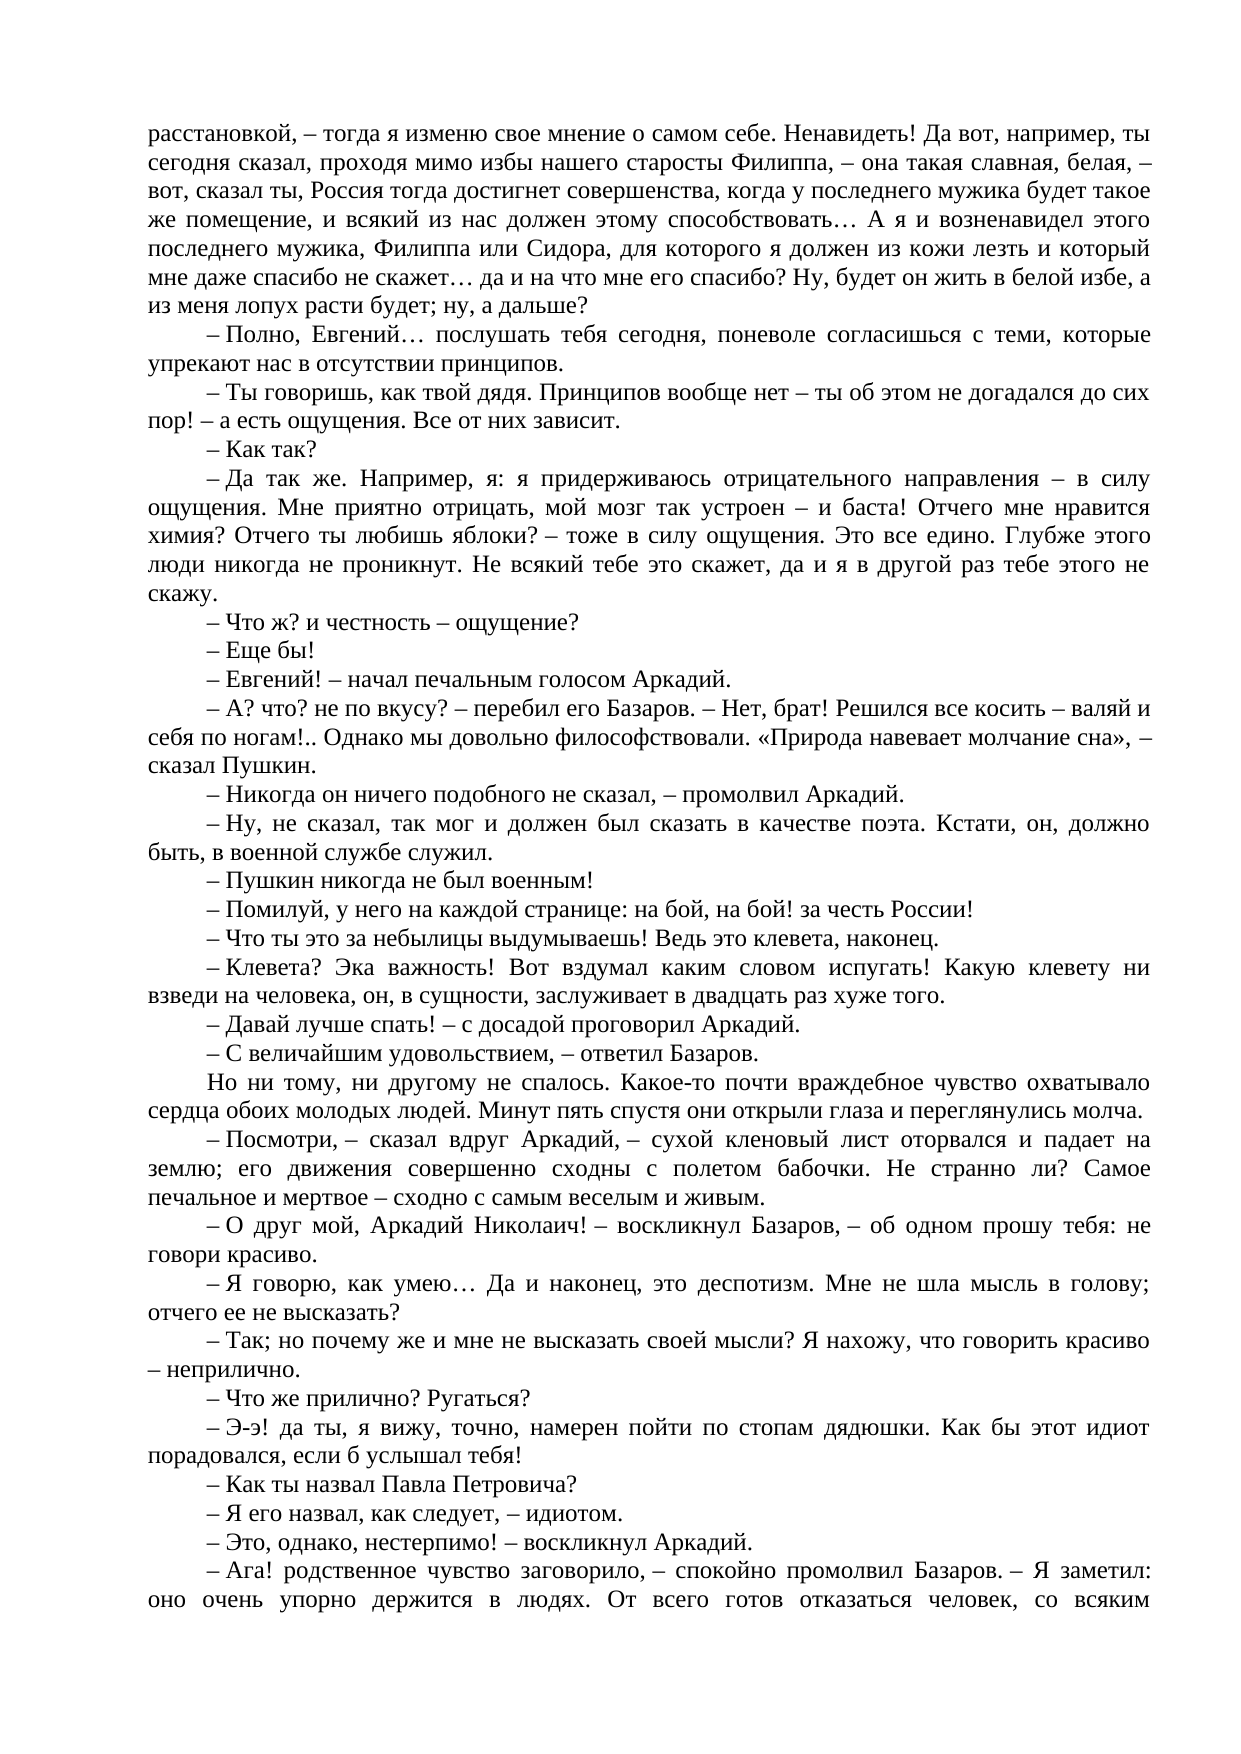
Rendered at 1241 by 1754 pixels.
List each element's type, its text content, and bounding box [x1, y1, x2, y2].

text – Что ты это за небылицы выдумываешь! Ведь это клевета, наконец. [148, 923, 1152, 952]
text – Ты говоришь, как твой дядя. Принципов вообще нет – ты об этом не догадался до сих пор! – а есть ощущения. Все от них зависит. [148, 377, 1152, 434]
text Но ни тому, ни другому не спалось. Какое-то почти враждебное чувство охватывало сердца обоих молодых людей. Минут пять спустя они открыли глаза и переглянулись молча. [148, 1067, 1152, 1124]
text – Давай лучше спать! – с досадой проговорил Аркадий. [148, 1009, 1152, 1038]
text – Что же прилично? Ругаться? [148, 1383, 1152, 1412]
text – Да так же. Например, я: я придерживаюсь отрицательного направления – в силу ощущения. Мне приятно отрицать, мой мозг так устроен – и баста! Отчего мне нравится химия? Отчего ты любишь яблоки? – тоже в силу ощущения. Это все едино. Глубже этого люди никогда не проникнут. Не всякий тебе это скажет, да и я в другой раз тебе этого не скажу. [148, 463, 1152, 607]
text – Я его назвал, как следует, – идиотом. [148, 1498, 1152, 1527]
text – Это, однако, нестерпимо! – воскликнул Аркадий. [148, 1527, 1152, 1556]
text – Полно, Евгений… послушать тебя сегодня, поневоле согласишься с теми, которые упрекают нас в отсутствии принципов. [148, 319, 1152, 377]
text – Что ж? и честность – ощущение? [148, 607, 1152, 636]
text – Ну, не сказал, так мог и должен был сказать в качестве поэта. Кстати, он, должно быть, в военной службе служил. [148, 808, 1152, 866]
text – С величайшим удовольствием, – ответил Базаров. [148, 1038, 1152, 1067]
text – Так; но почему же и мне не высказать своей мысли? Я нахожу, что говорить красиво – неприлично. [148, 1326, 1152, 1383]
text – Как так? [148, 434, 1152, 463]
text – Евгений! – начал печальным голосом Аркадий. [148, 664, 1152, 693]
text – А? что? не по вкусу? – перебил его Базаров. – Нет, брат! Решился все косить – валяй и себя по ногам!.. Однако мы довольно философствовали. «Природа навевает молчание сна», – сказал Пушкин. [148, 693, 1152, 779]
text – Как ты назвал Павла Петровича? [148, 1469, 1152, 1498]
text – Никогда он ничего подобного не сказал, – промолвил Аркадий. [148, 779, 1152, 808]
text – Пушкин никогда не был военным! [148, 866, 1152, 894]
text – Я говорю, как умею… Да и наконец, это деспотизм. Мне не шла мысль в голову; отчего ее не высказать? [148, 1268, 1152, 1326]
text расстановкой, – тогда я изменю свое мнение о самом себе. Ненавидеть! Да вот, например, ты сегодня сказал, проходя мимо избы нашего старосты Филиппа, – она такая славная, белая, – вот, сказал ты, Россия тогда достигнет совершенства, когда у последнего мужика будет такое же помещение, и всякий из нас должен этому способствовать… А я и возненавидел этого последнего мужика, Филиппа или Сидора, для которого я должен из кожи лезть и который мне даже спасибо не скажет… да и на что мне его спасибо? Ну, будет он жить в белой избе, а из меня лопух расти будет; ну, а дальше? [148, 118, 1152, 319]
text – Посмотри, – сказал вдруг Аркадий, – сухой кленовый лист оторвался и падает на землю; его движения совершенно сходны с полетом бабочки. Не странно ли? Самое печальное и мертвое – сходно с самым веселым и живым. [148, 1124, 1152, 1211]
text – Э-э! да ты, я вижу, точно, намерен пойти по стопам дядюшки. Как бы этот идиот порадовался, если б услышал тебя! [148, 1412, 1152, 1469]
text – Помилуй, у него на каждой странице: на бой, на бой! за честь России! [148, 894, 1152, 923]
text – Клевета? Эка важность! Вот вздумал каким словом испугать! Какую клевету ни взведи на человека, он, в сущности, заслуживает в двадцать раз хуже того. [148, 952, 1152, 1009]
text – Ага! родственное чувство заговорило, – спокойно промолвил Базаров. – Я заметил: оно очень упорно держится в людях. От всего готов отказаться человек, со всяким [148, 1556, 1152, 1613]
text – Еще бы! [148, 636, 1152, 664]
text – О друг мой, Аркадий Николаич! – воскликнул Базаров, – об одном прошу тебя: не говори красиво. [148, 1211, 1152, 1268]
